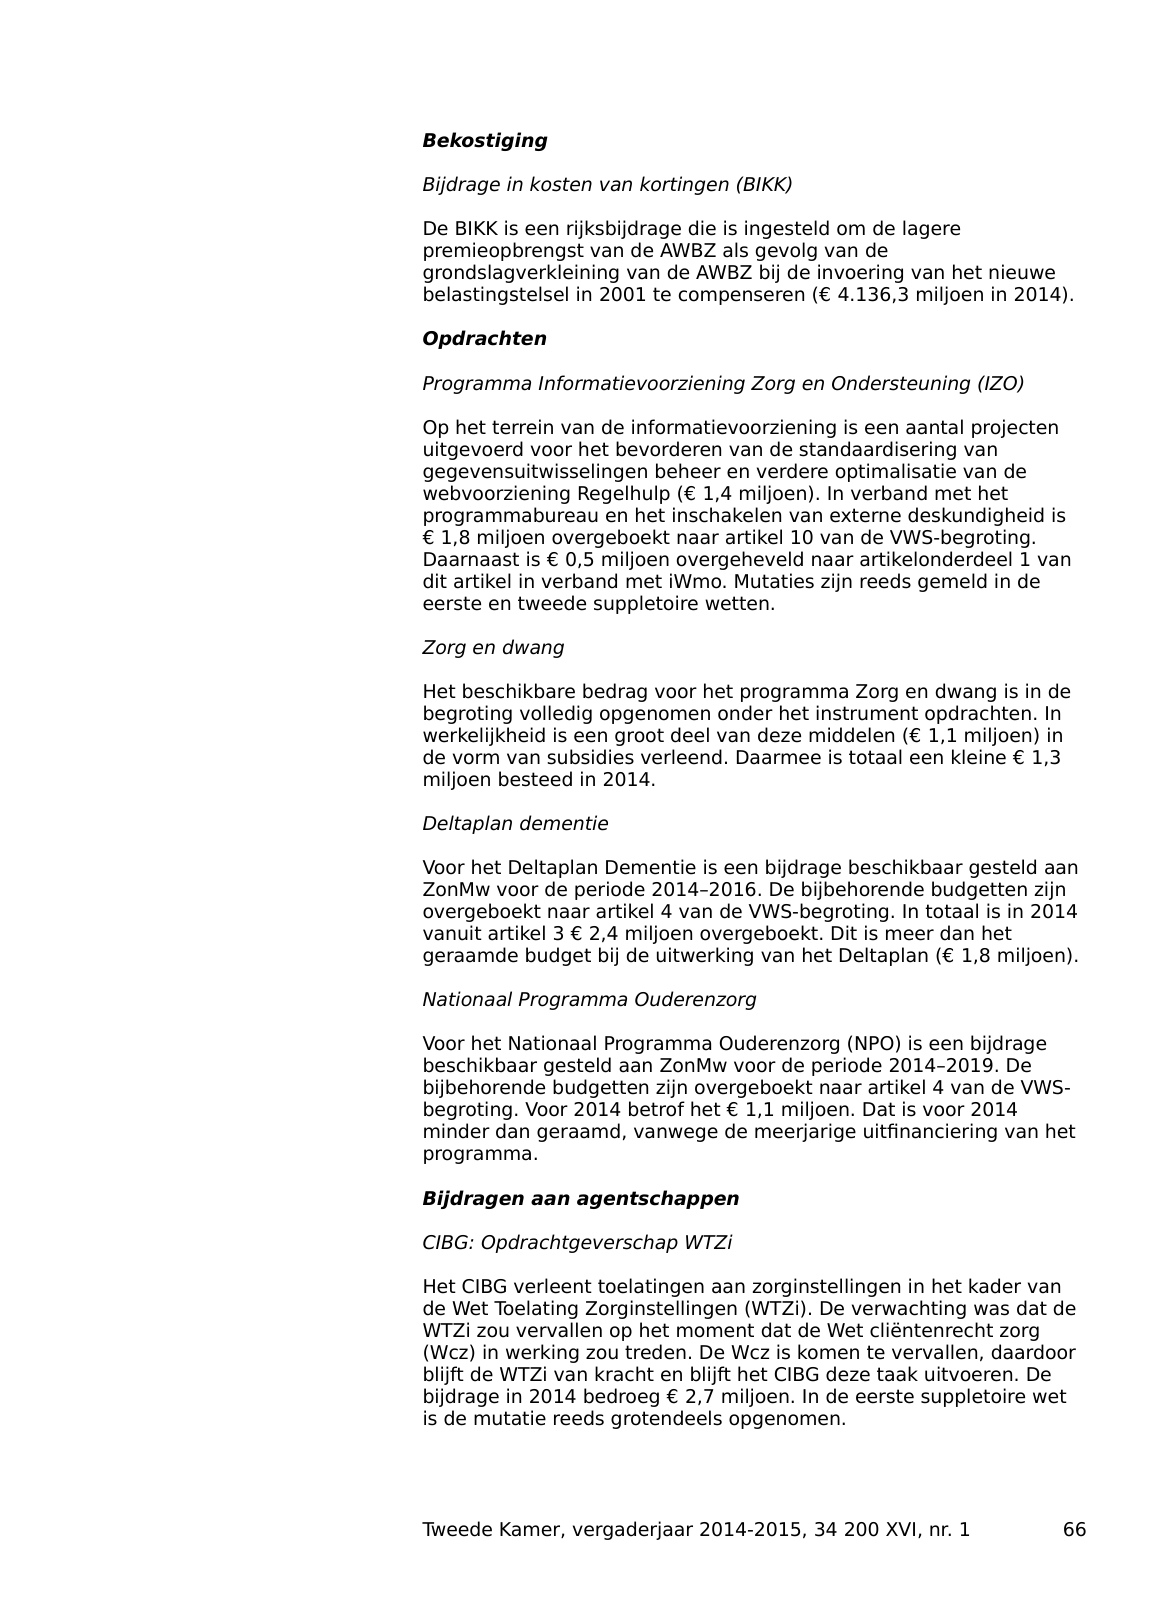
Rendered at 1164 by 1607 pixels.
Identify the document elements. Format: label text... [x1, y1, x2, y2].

subtitle CIBG: Opdrachtgeverschap WTZi [422, 1232, 1087, 1253]
text De BIKK is een rijksbijdrage die is ingesteld om de lagere premieopbrengst van de AWBZ als gevolg van de grondslagverkleining van de AWBZ bij de invoering van het nieuwe belastingstelsel in 2001 te compenseren (€ 4.136,3 miljoen in 2014). [422, 218, 1087, 306]
subtitle Zorg en dwang [422, 637, 1087, 659]
subtitle Programma Informatievoorziening Zorg en Ondersteuning (IZO) [422, 372, 1087, 394]
subtitle Bijdragen aan agentschappen [422, 1187, 1087, 1209]
subtitle Deltaplan dementie [422, 813, 1087, 835]
subtitle Nationaal Programma Ouderenzorg [422, 989, 1087, 1011]
text Voor het Deltaplan Dementie is een bijdrage beschikbaar gesteld aan ZonMw voor de periode 2014–2016. De bijbehorende budgetten zijn overgeboekt naar artikel 4 van de VWS-begroting. In totaal is in 2014 vanuit artikel 3 € 2,4 miljoen overgeboekt. Dit is meer dan het geraamde budget bij de uitwerking van het Deltaplan (€ 1,8 miljoen). [422, 857, 1087, 967]
text Voor het Nationaal Programma Ouderenzorg (NPO) is een bijdrage beschikbaar gesteld aan ZonMw voor de periode 2014–2019. De bijbehorende budgetten zijn overgeboekt naar artikel 4 van de VWS-begroting. Voor 2014 betrof het € 1,1 miljoen. Dat is voor 2014 minder dan geraamd, vanwege de meerjarige uitfinanciering van het programma. [422, 1033, 1087, 1165]
subtitle Opdrachten [422, 328, 1087, 350]
subtitle Bekostiging [422, 130, 1087, 152]
text Het CIBG verleent toelatingen aan zorginstellingen in het kader van de Wet Toelating Zorginstellingen (WTZi). De verwachting was dat de WTZi zou vervallen op het moment dat de Wet cliëntenrecht zorg (Wcz) in werking zou treden. De Wcz is komen te vervallen, daardoor blijft de WTZi van kracht en blijft het CIBG deze taak uitvoeren. De bijdrage in 2014 bedroeg € 2,7 miljoen. In de eerste suppletoire wet is de mutatie reeds grotendeels opgenomen. [422, 1276, 1087, 1429]
text Op het terrein van de informatievoorziening is een aantal projecten uitgevoerd voor het bevorderen van de standaardisering van gegevensuitwisselingen beheer en verdere optimalisatie van de webvoorziening Regelhulp (€ 1,4 miljoen). In verband met het programmabureau en het inschakelen van externe deskundigheid is € 1,8 miljoen overgeboekt naar artikel 10 van de VWS-begroting. Daarnaast is € 0,5 miljoen overgeheveld naar artikelonderdeel 1 van dit artikel in verband met iWmo. Mutaties zijn reeds gemeld in de eerste en tweede suppletoire wetten. [422, 417, 1087, 614]
subtitle Bijdrage in kosten van kortingen (BIKK) [422, 174, 1087, 196]
text Het beschikbare bedrag voor het programma Zorg en dwang is in de begroting volledig opgenomen onder het instrument opdrachten. In werkelijkheid is een groot deel van deze middelen (€ 1,1 miljoen) in de vorm van subsidies verleend. Daarmee is totaal een kleine € 1,3 miljoen besteed in 2014. [422, 681, 1087, 791]
